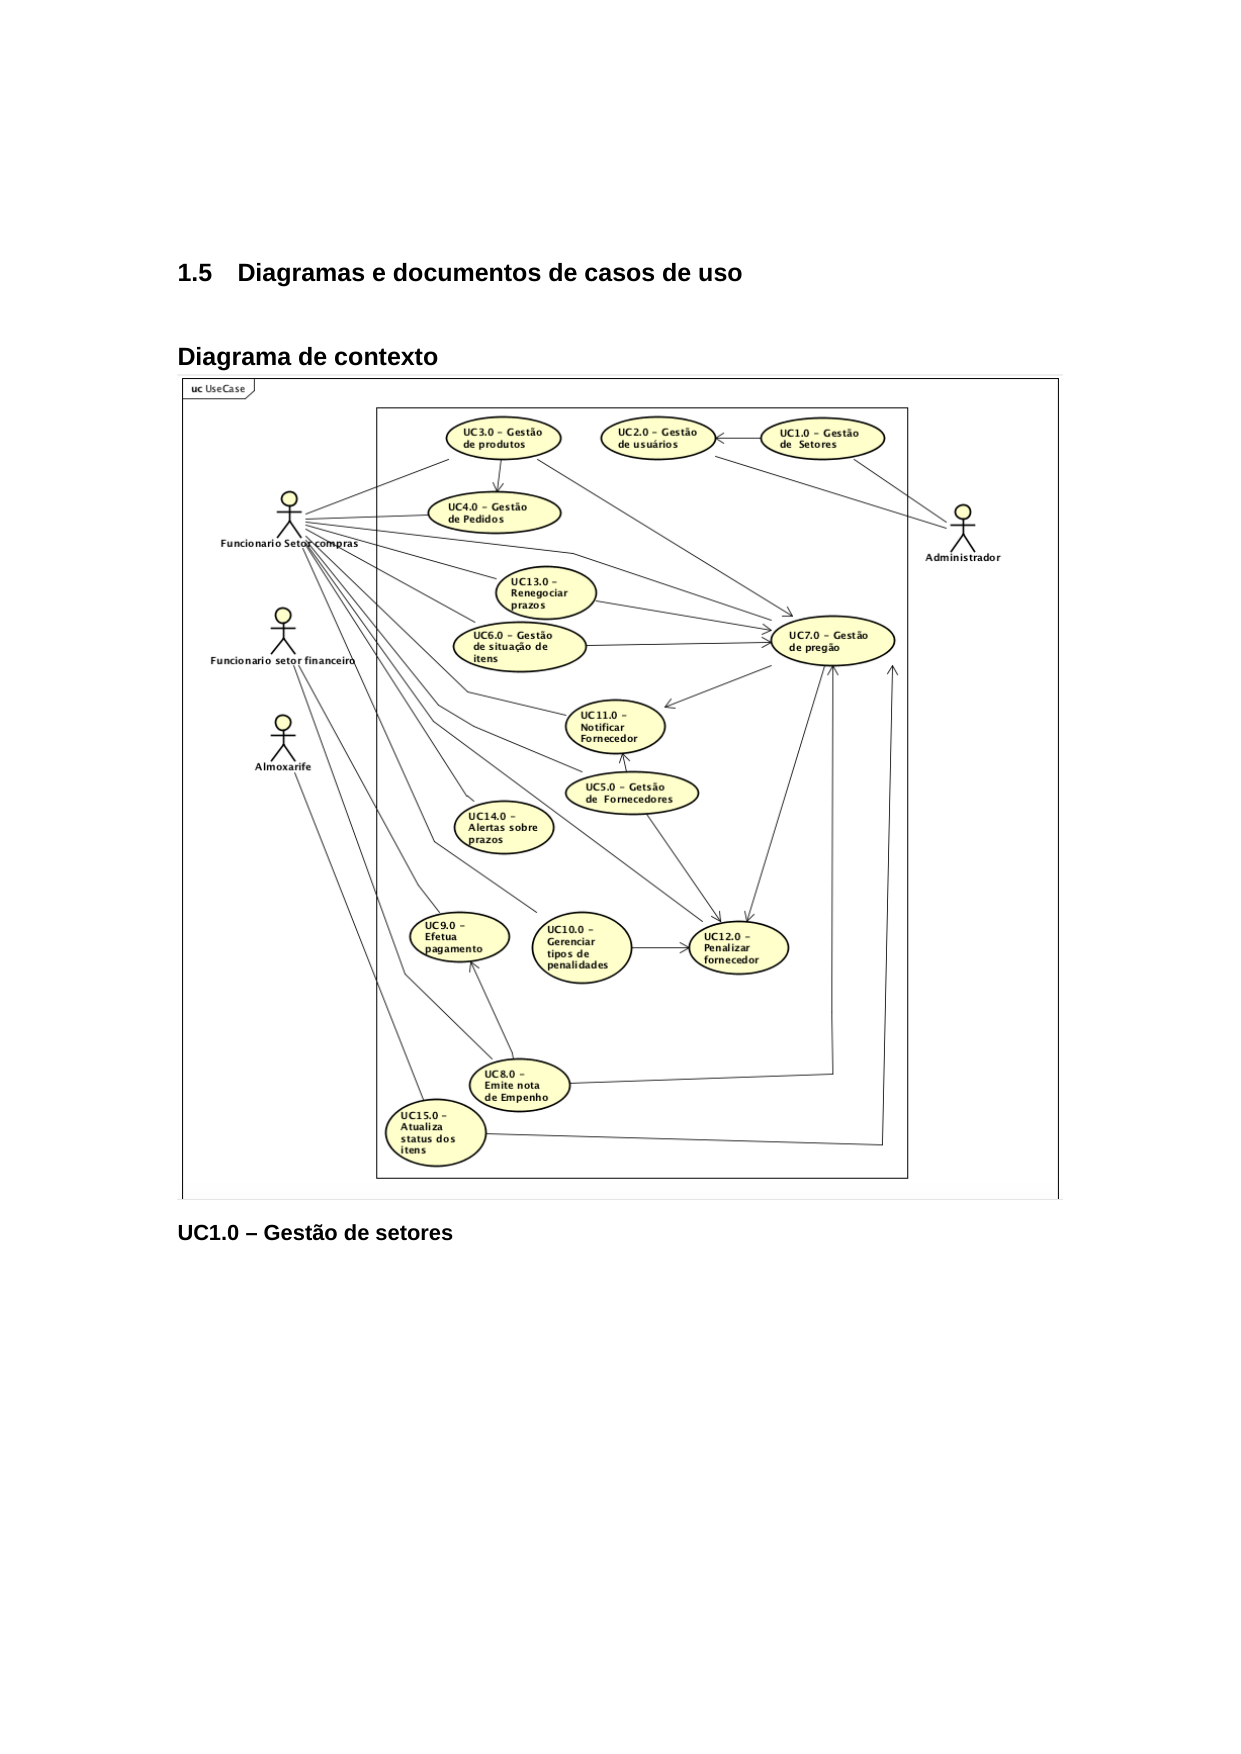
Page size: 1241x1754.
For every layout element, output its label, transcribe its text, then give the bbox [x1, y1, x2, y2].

text UC1.0 – Gestão de setores [177, 1220, 1063, 1245]
picture [177, 374, 1063, 1200]
subtitle Diagramas e documentos de casos de uso [177, 258, 1063, 287]
subtitle Diagrama de contexto [177, 341, 1063, 370]
